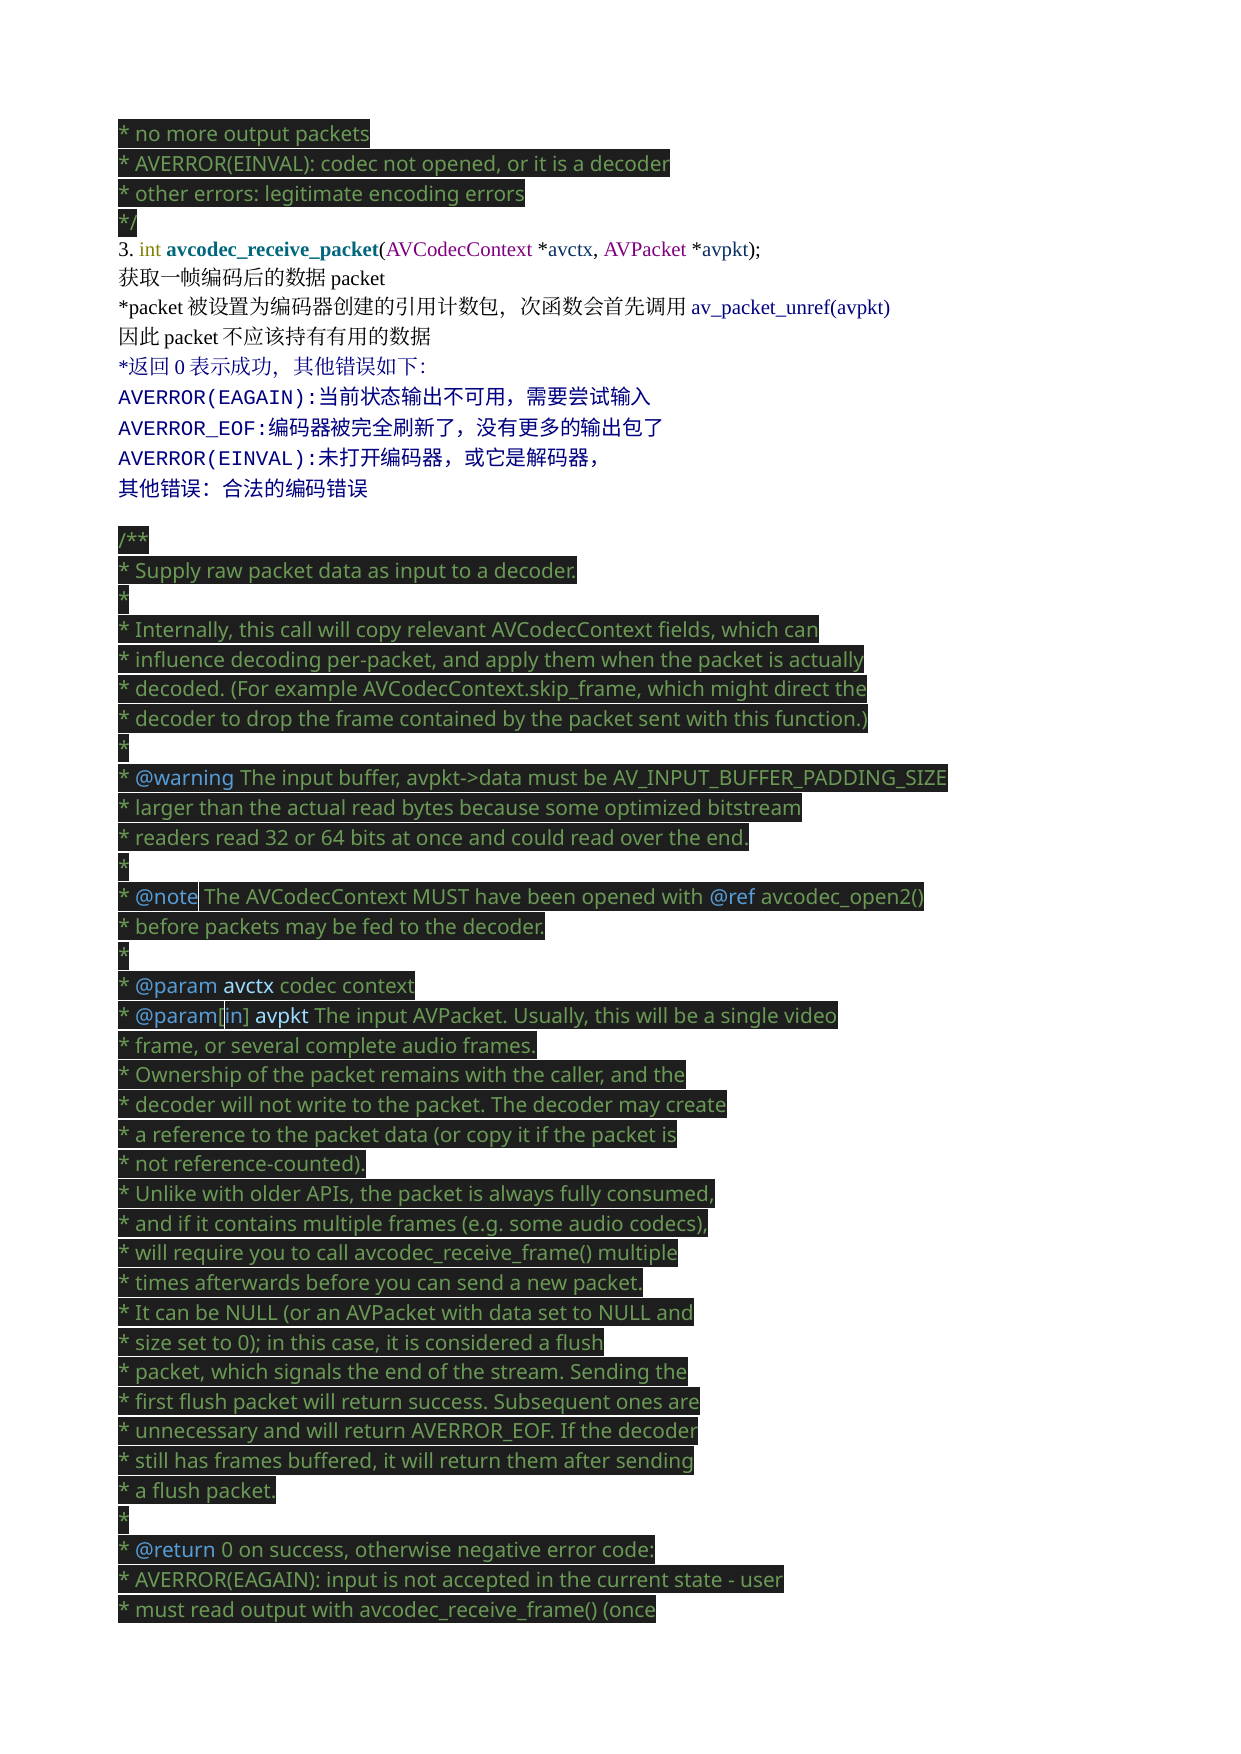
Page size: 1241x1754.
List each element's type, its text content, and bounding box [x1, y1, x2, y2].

text * will require you to call avcodec_receive_frame() multiple [118, 1237, 1122, 1267]
text * larger than the actual read bytes because some optimized bitstream [118, 792, 1122, 822]
text * @param[in] avpkt The input AVPacket. Usually, this will be a single video [118, 1000, 1122, 1029]
text * and if it contains multiple frames (e.g. some audio codecs), [118, 1208, 1122, 1237]
text * Unlike with older APIs, the packet is always fully consumed, [118, 1178, 1122, 1208]
text * decoder will not write to the packet. The decoder may create [118, 1089, 1122, 1118]
text * It can be NULL (or an AVPacket with data set to NULL and [118, 1297, 1122, 1326]
text */ [118, 207, 1122, 237]
text * first flush packet will return success. Subsequent ones are [118, 1386, 1122, 1415]
text * @param avctx codec context [118, 970, 1122, 1000]
text * Supply raw packet data as input to a decoder. [118, 554, 1122, 584]
text 其他错误：合法的编码错误 [118, 472, 1122, 502]
text * not reference-counted). [118, 1148, 1122, 1178]
text * a flush packet. [118, 1475, 1122, 1504]
text * unnecessary and will return AVERROR_EOF. If the decoder [118, 1415, 1122, 1445]
text * no more output packets [118, 118, 1122, 148]
text * AVERROR(EAGAIN): input is not accepted in the current state - user [118, 1564, 1122, 1593]
text * [118, 584, 1122, 614]
text * packet, which signals the end of the stream. Sending the [118, 1356, 1122, 1386]
text * AVERROR(EINVAL): codec not opened, or it is a decoder [118, 148, 1122, 177]
text * @note The AVCodecContext MUST have been opened with @ref avcodec_open2() [118, 881, 1122, 911]
text AVERROR(EAGAIN):当前状态输出不可用，需要尝试输入 [118, 381, 1122, 411]
text * [118, 1504, 1122, 1534]
text * readers read 32 or 64 bits at once and could read over the end. [118, 822, 1122, 851]
text AVERROR(EINVAL):未打开编码器，或它是解码器， [118, 441, 1122, 472]
text * [118, 733, 1122, 762]
text 因此packet不应该持有有用的数据 [118, 321, 1122, 351]
text * decoded. (For example AVCodecContext.skip_frame, which might direct the [118, 673, 1122, 703]
text * @warning The input buffer, avpkt->data must be AV_INPUT_BUFFER_PADDING_SIZE [118, 762, 1122, 792]
text * @return 0 on success, otherwise negative error code: [118, 1534, 1122, 1564]
text * [118, 851, 1122, 881]
text 获取一帧编码后的数据packet [118, 261, 1122, 291]
text * other errors: legitimate encoding errors [118, 177, 1122, 207]
text *packet被设置为编码器创建的引用计数包，次函数会首先调用av_packet_unref(avpkt) [118, 291, 1122, 321]
text * Internally, this call will copy relevant AVCodecContext fields, which can [118, 614, 1122, 643]
text * a reference to the packet data (or copy it if the packet is [118, 1118, 1122, 1148]
text * still has frames buffered, it will return them after sending [118, 1445, 1122, 1475]
text * times afterwards before you can send a new packet. [118, 1267, 1122, 1297]
text /** [118, 526, 1122, 554]
text * influence decoding per-packet, and apply them when the packet is actually [118, 643, 1122, 673]
text 3. int avcodec_receive_packet(AVCodecContext *avctx, AVPacket *avpkt); [118, 237, 1122, 261]
text * [118, 940, 1122, 970]
text * before packets may be fed to the decoder. [118, 911, 1122, 940]
text * must read output with avcodec_receive_frame() (once [118, 1593, 1122, 1623]
text * decoder to drop the frame contained by the packet sent with this function.) [118, 703, 1122, 733]
text * Ownership of the packet remains with the caller, and the [118, 1059, 1122, 1089]
text *返回0表示成功，其他错误如下： [118, 351, 1122, 381]
text * size set to 0); in this case, it is considered a flush [118, 1326, 1122, 1356]
text AVERROR_EOF:编码器被完全刷新了，没有更多的输出包了 [118, 411, 1122, 441]
text * frame, or several complete audio frames. [118, 1029, 1122, 1059]
